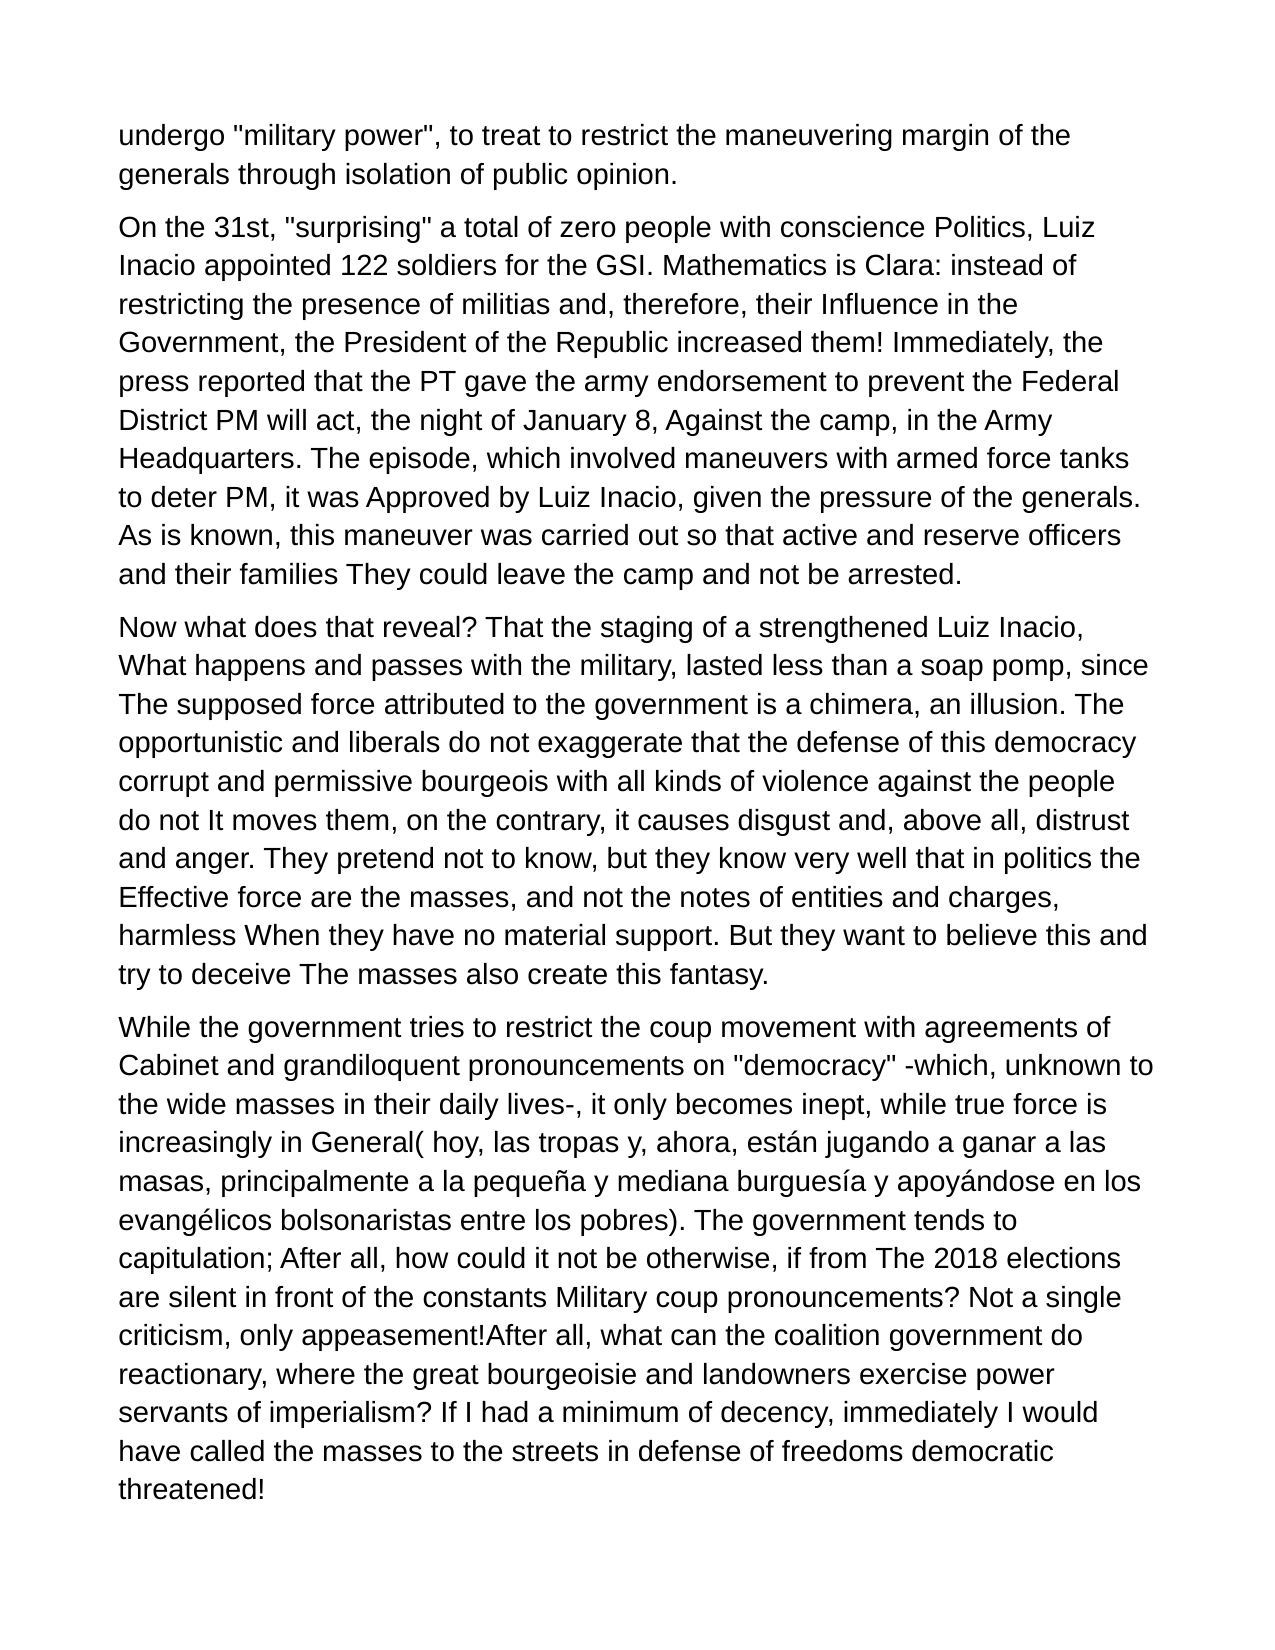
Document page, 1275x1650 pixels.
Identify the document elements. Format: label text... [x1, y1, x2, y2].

text While the government tries to restrict the coup movement with agreements of Cabinet and grandiloquent pronouncements on "democracy" -which, unknown to the wide masses in their daily lives-, it only becomes inept, while true force is increasingly in General( hoy, las tropas y, ahora, están jugando a ganar a las masas, principalmente a la pequeña y mediana burguesía y apoyándose en los evangélicos bolsonaristas entre los pobres). The government tends to capitulation; After all, how could it not be otherwise, if from The 2018 elections are silent in front of the constants Military coup pronouncements? Not a single criticism, only appeasement!After all, what can the coalition government do reactionary, where the great bourgeoisie and landowners exercise power servants of imperialism? If I had a minimum of decency, immediately I would have called the masses to the streets in defense of freedoms democratic threatened! [118, 1010, 1157, 1506]
text On the 31st, "surprising" a total of zero people with conscience Politics, Luiz Inacio appointed 122 soldiers for the GSI. Mathematics is Clara: instead of restricting the presence of militias and, therefore, their Influence in the Government, the President of the Republic increased them! Immediately, the press reported that the PT gave the army endorsement to prevent the Federal District PM will act, the night of January 8, Against the camp, in the Army Headquarters. The episode, which involved maneuvers with armed force tanks to deter PM, it was Approved by Luiz Inacio, given the pressure of the generals. As is known, this maneuver was carried out so that active and reserve officers and their families They could leave the camp and not be arrested. [118, 210, 1157, 590]
text Now what does that reveal? That the staging of a strengthened Luiz Inacio, What happens and passes with the military, lasted less than a soap pomp, since The supposed force attributed to the government is a chimera, an illusion. The opportunistic and liberals do not exaggerate that the defense of this democracy corrupt and permissive bourgeois with all kinds of violence against the people do not It moves them, on the contrary, it causes disgust and, above all, distrust and anger. They pretend not to know, but they know very well that in politics the Effective force are the masses, and not the notes of entities and charges, harmless When they have no material support. But they want to believe this and try to deceive The masses also create this fantasy. [118, 610, 1157, 990]
text undergo "military power", to treat to restrict the maneuvering margin of the generals through isolation of public opinion. [118, 118, 1157, 190]
